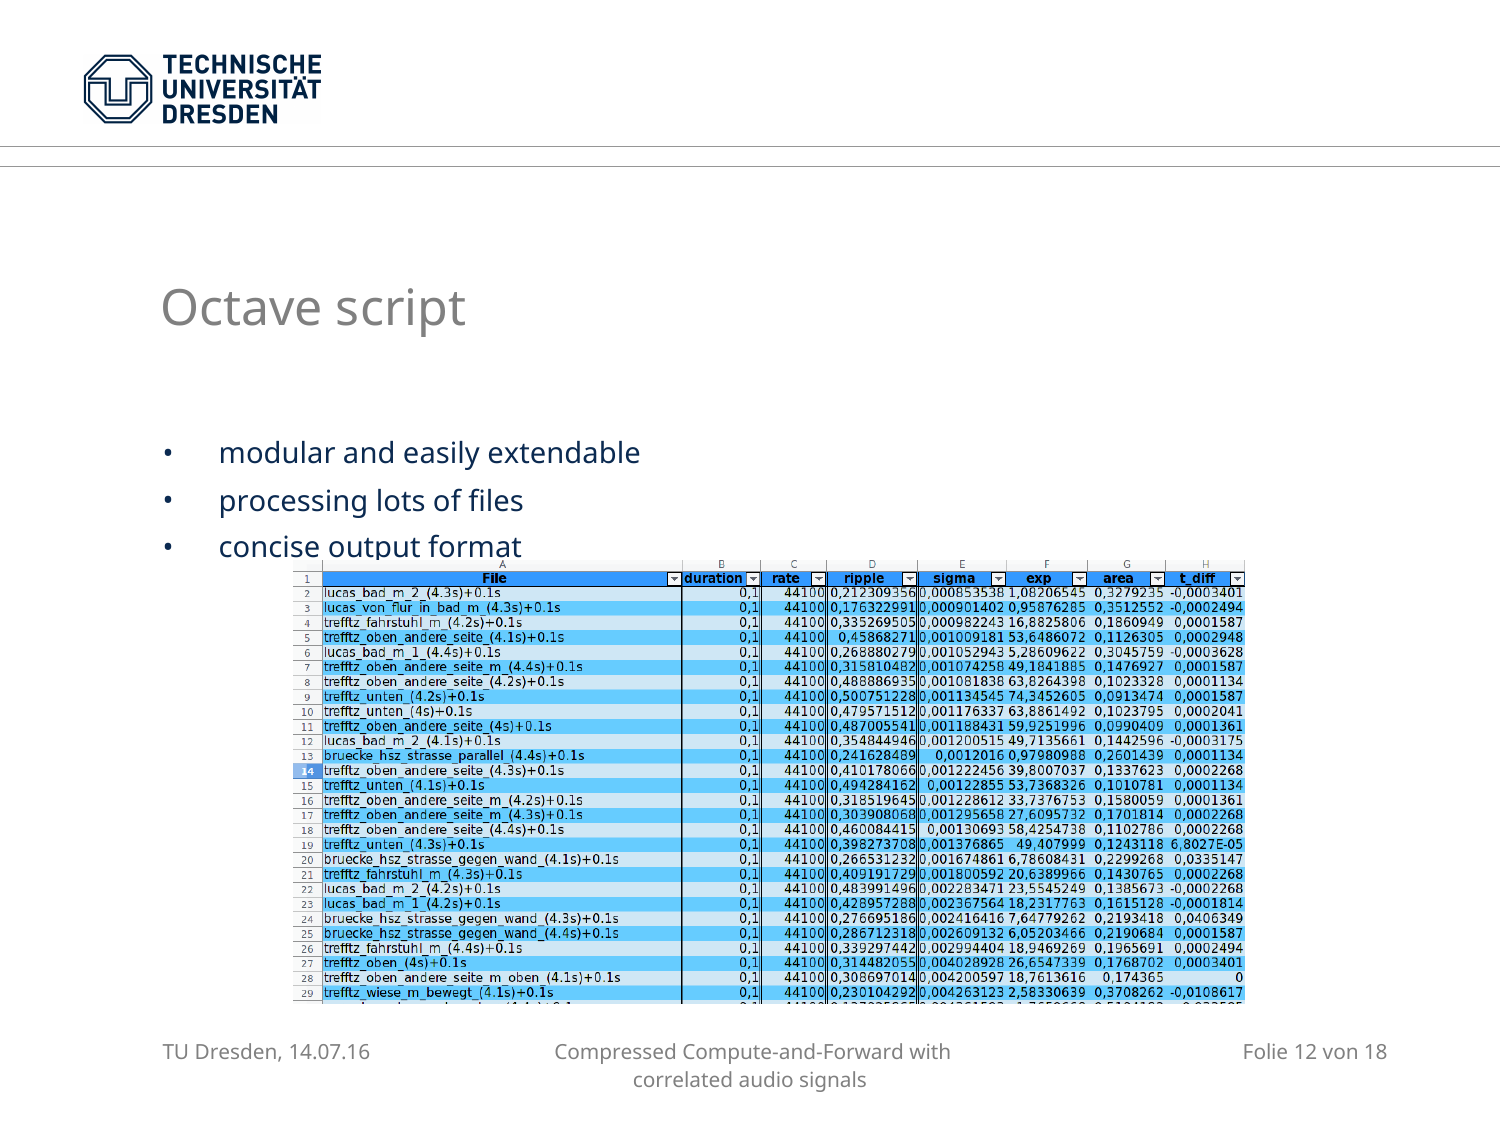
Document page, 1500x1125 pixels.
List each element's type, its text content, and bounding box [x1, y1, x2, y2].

picture [83, 54, 321, 124]
title Octave script [160, 238, 1392, 374]
list modular and easily extendable processing lots of files concise output format [162, 425, 1388, 1093]
picture [293, 560, 1245, 1004]
